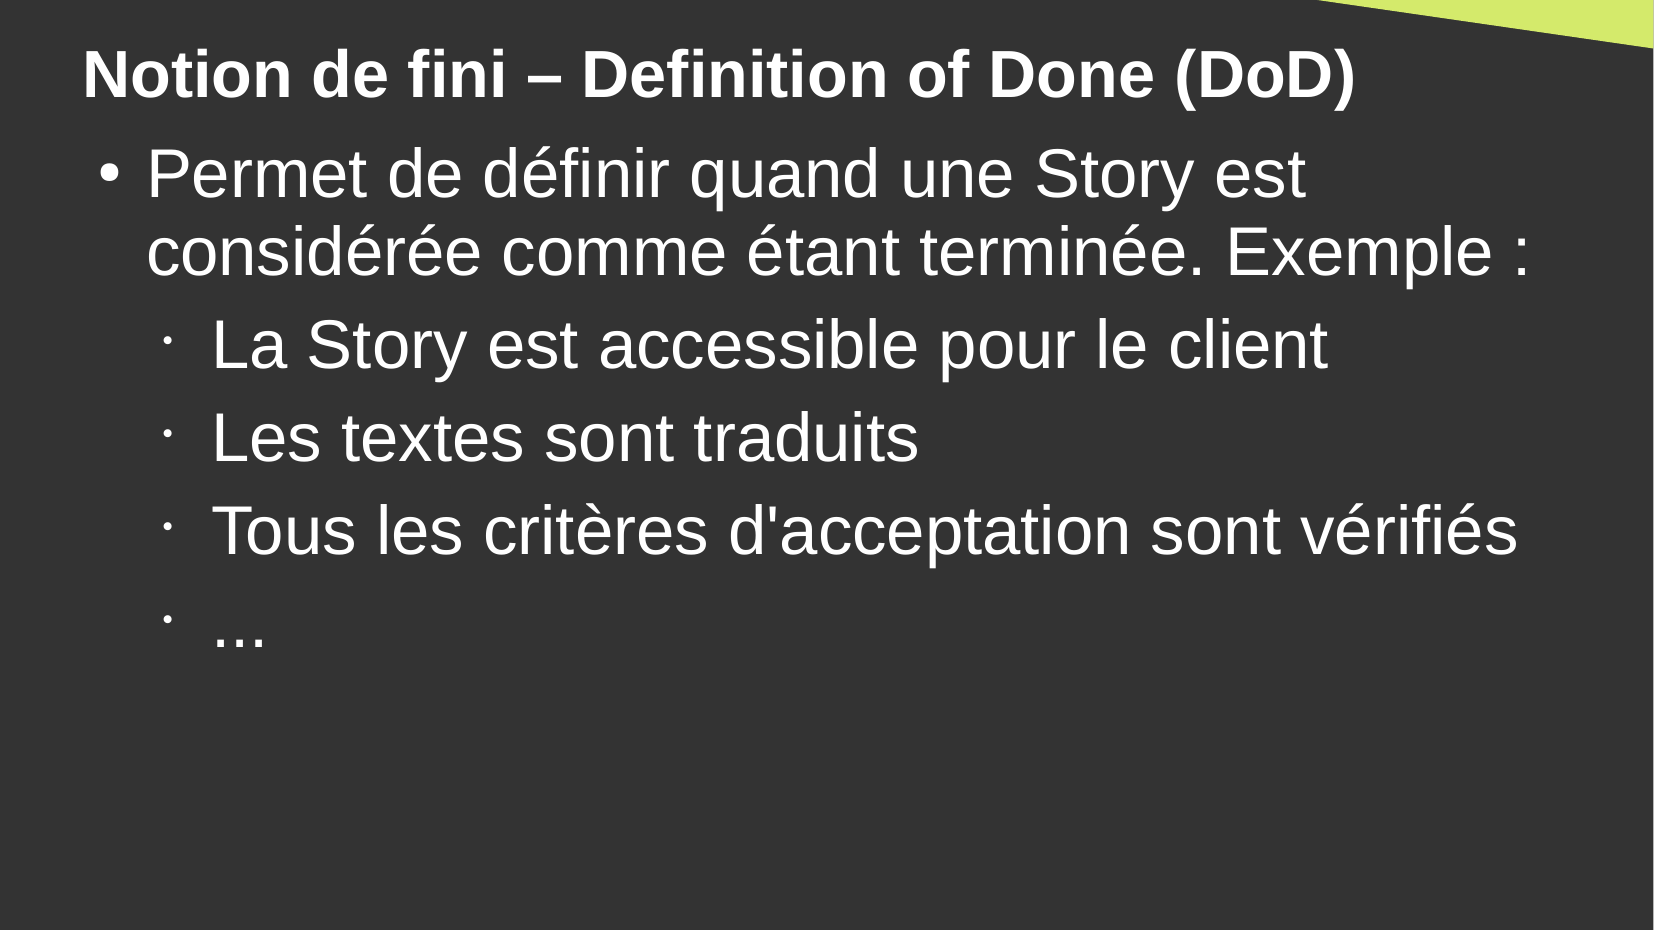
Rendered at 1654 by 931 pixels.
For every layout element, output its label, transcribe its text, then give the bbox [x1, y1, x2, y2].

list Permet de définir quand une Story est considérée comme étant terminée. Exemple : La Story est accessible pour le client Les textes sont traduits Tous les critères d'acceptation sont vérifiés ... [80, 135, 1620, 777]
title Notion de fini – Definition of Done (DoD) [82, 37, 1571, 122]
text_box [1317, 0, 1654, 49]
